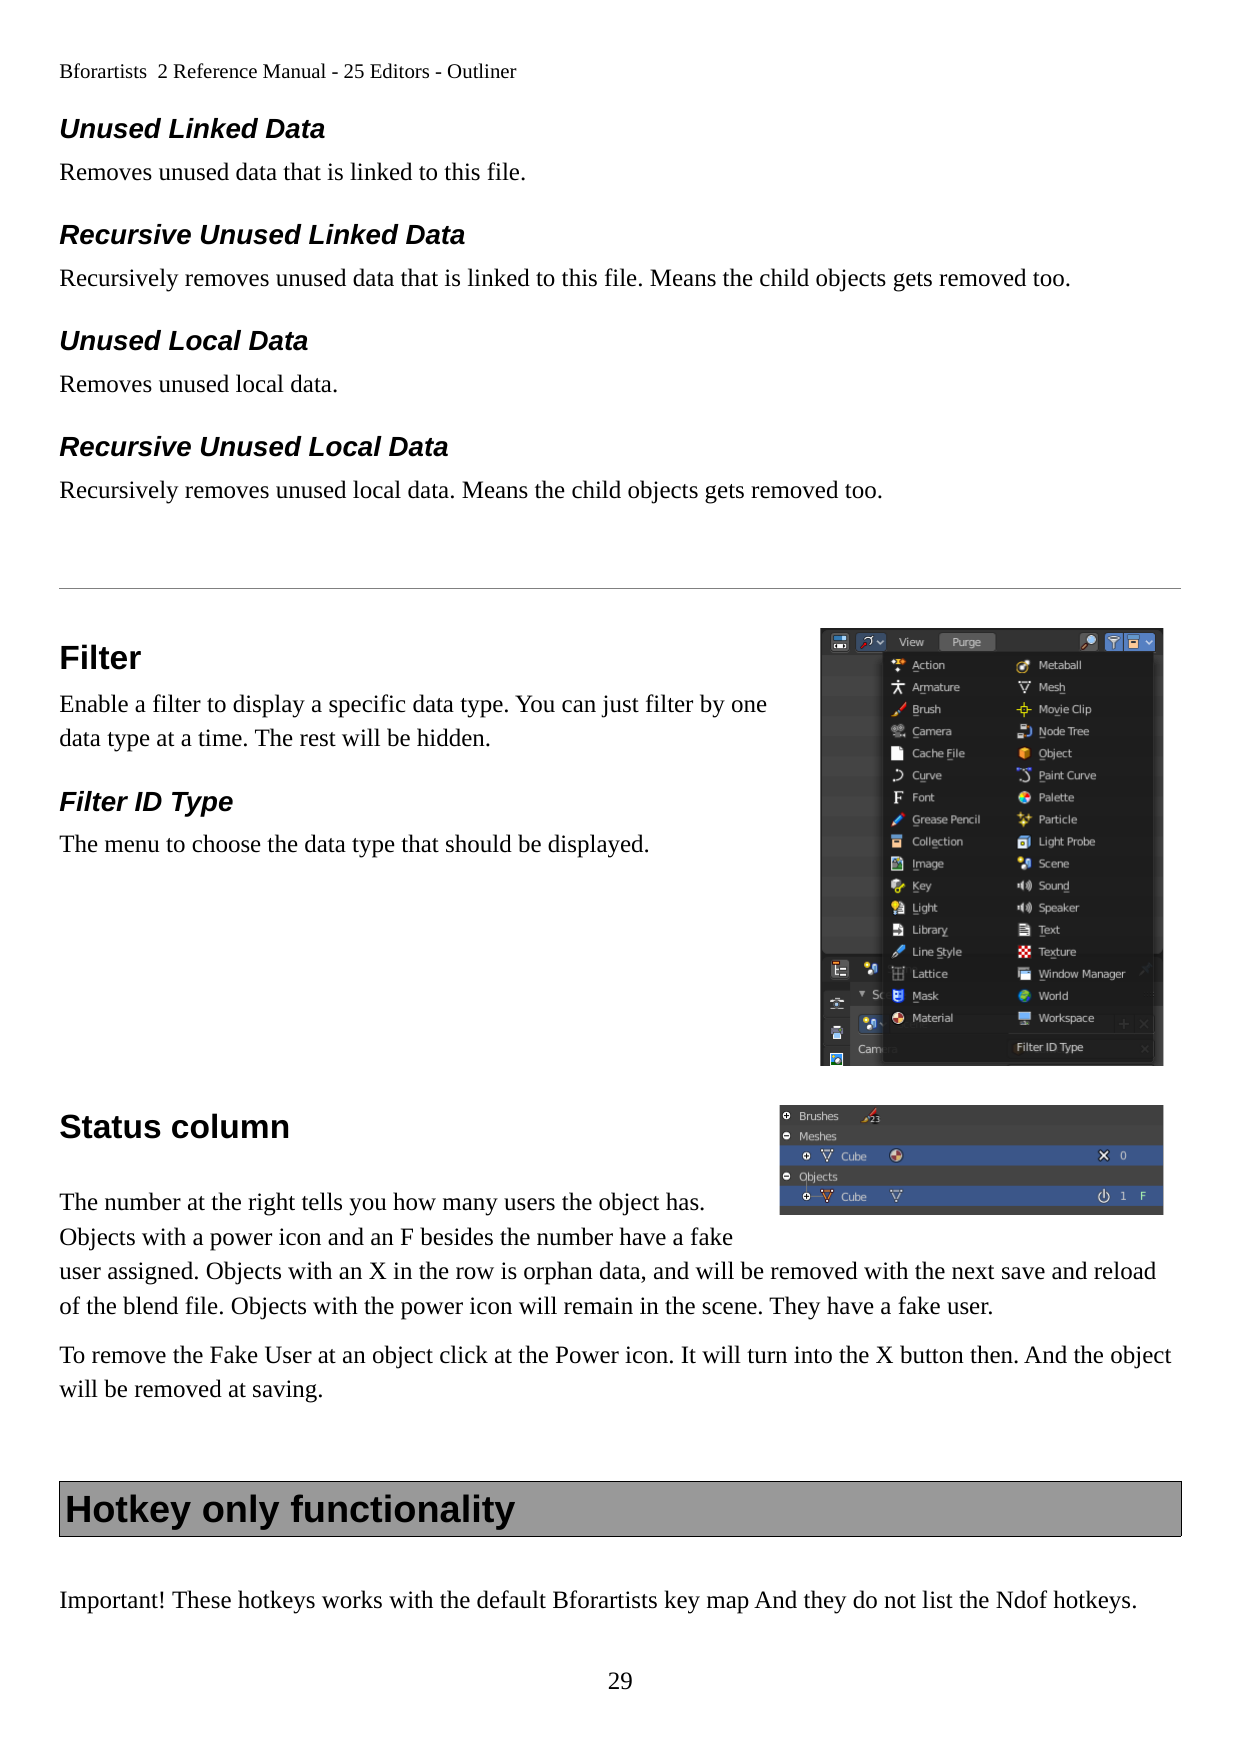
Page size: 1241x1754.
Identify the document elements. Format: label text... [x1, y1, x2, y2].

picture [820, 628, 1164, 1066]
picture [779, 1105, 1164, 1215]
text Recursively removes unused data that is linked to this file. Means the child objects gets removed too. [59, 263, 1181, 292]
text To remove the Fake User at an object click at the Power icon. It will turn into the X button then. And the object will be removed at saving. [59, 1340, 1181, 1403]
subtitle Status column [59, 1107, 779, 1146]
text Removes unused data that is linked to this file. [59, 157, 1181, 186]
text Recursively removes unused local data. Means the child objects gets removed too. [59, 475, 1181, 503]
text Enable a filter to display a specific data type. You can just filter by one data type at a time. The rest will be hidden. [59, 689, 820, 752]
subtitle [1164, 638, 1181, 677]
table_header Hotkey only functionality [60, 1482, 1181, 1536]
subtitle Recursive Unused Local Data [59, 430, 1181, 462]
text Important! These hotkeys works with the default Bforartists key map And they do not list the Ndof hotkeys. [59, 1585, 1181, 1614]
subtitle Recursive Unused Linked Data [59, 218, 1181, 250]
text The menu to choose the data type that should be displayed. [59, 829, 820, 858]
text Removes unused local data. [59, 369, 1181, 398]
subtitle Filter ID Type [59, 785, 820, 817]
subtitle Unused Linked Data [59, 113, 1181, 144]
subtitle [1164, 1107, 1181, 1146]
subtitle [1164, 785, 1181, 817]
subtitle Filter [59, 638, 820, 677]
text The number at the right tells you how many users the object has. Objects with a power icon and an F besides the number have a fake user assigned. Objects with an X in the row is orphan data, and will be removed with the next save and reload of the blend file. Objects with the power icon will remain in the scene. They have a fake user. [59, 1187, 1181, 1319]
subtitle Unused Local Data [59, 324, 1181, 356]
